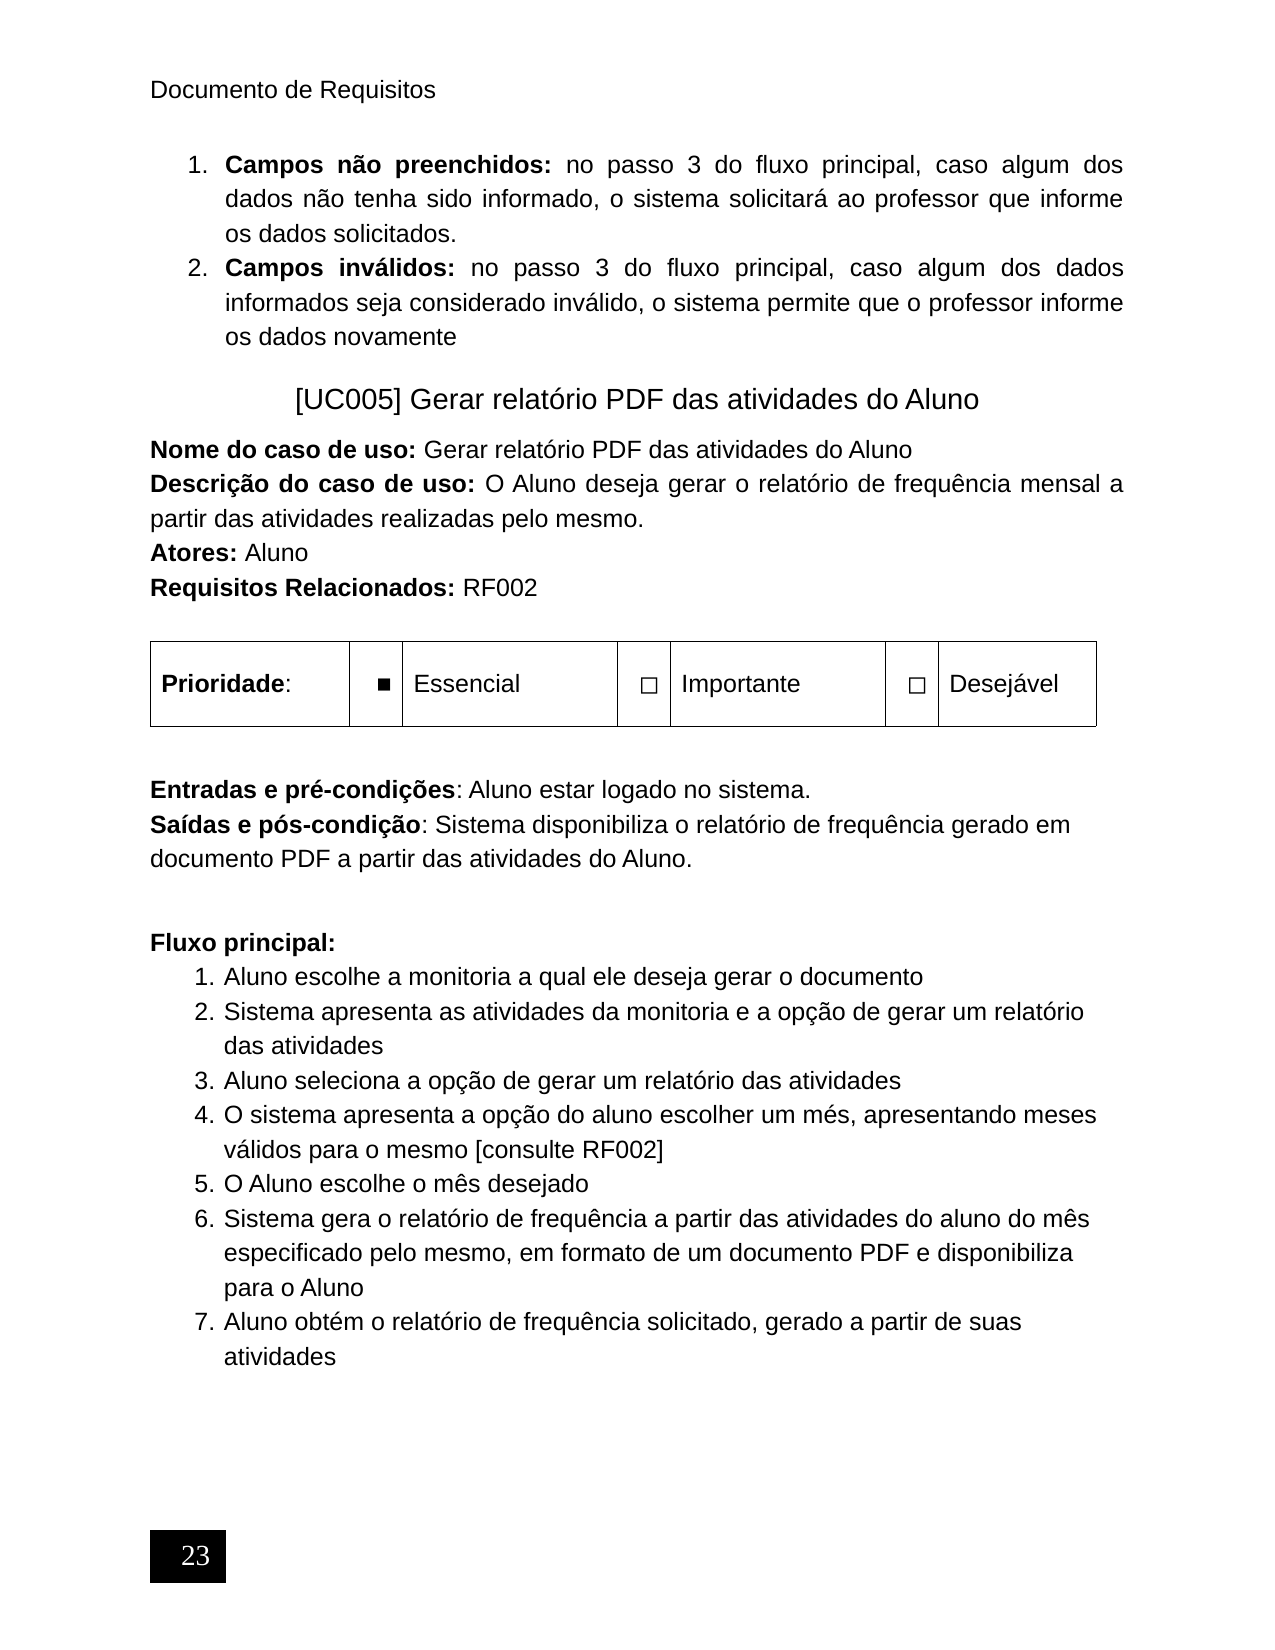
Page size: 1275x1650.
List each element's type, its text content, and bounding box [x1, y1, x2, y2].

list O Aluno escolhe o mês desejado [194, 1169, 1125, 1198]
list Campos inválidos: no passo 3 do fluxo principal, caso algum dos dados informados seja considerado inválido, o sistema permite que o professor informe os dados novamente [187, 253, 1125, 351]
text Nome do caso de uso: Gerar relatório PDF das atividades do Aluno [150, 434, 1125, 463]
list Aluno obtém o relatório de frequência solicitado, gerado a partir de suas atividades [194, 1307, 1125, 1370]
text Saídas e pós-condição: Sistema disponibiliza o relatório de frequência gerado em documento PDF a partir das atividades do Aluno. [150, 810, 1125, 873]
table_header ■ [350, 642, 402, 726]
list Aluno seleciona a opção de gerar um relatório das atividades [194, 1066, 1125, 1094]
list Sistema apresenta as atividades da monitoria e a opção de gerar um relatório das atividades [194, 997, 1125, 1060]
text Requisitos Relacionados: RF002 [150, 572, 1125, 601]
table_header Prioridade: [151, 642, 349, 726]
table_header Essencial [403, 642, 617, 726]
table_header ◻ [886, 642, 938, 726]
text Descrição do caso de uso: O Aluno deseja gerar o relatório de frequência mensal a partir das atividades realizadas pelo mesmo. [150, 469, 1125, 532]
list O sistema apresenta a opção do aluno escolher um més, apresentando meses válidos para o mesmo [consulte RF002] [194, 1100, 1125, 1163]
text Fluxo principal: [150, 928, 1125, 957]
text Atores: Aluno [150, 538, 1125, 567]
text [UC005] Gerar relatório PDF das atividades do Aluno [150, 382, 1125, 415]
table_header Importante [671, 642, 885, 726]
list Campos não preenchidos: no passo 3 do fluxo principal, caso algum dos dados não tenha sido informado, o sistema solicitará ao professor que informe os dados solicitados. [187, 150, 1125, 248]
list Sistema gera o relatório de frequência a partir das atividades do aluno do mês especificado pelo mesmo, em formato de um documento PDF e disponibiliza para o Aluno [194, 1204, 1125, 1301]
text Entradas e pré-condições: Aluno estar logado no sistema. [150, 775, 1125, 804]
table_header ◻ [618, 642, 670, 726]
table_header Desejável [939, 642, 1096, 726]
list Aluno escolhe a monitoria a qual ele deseja gerar o documento [194, 962, 1125, 991]
